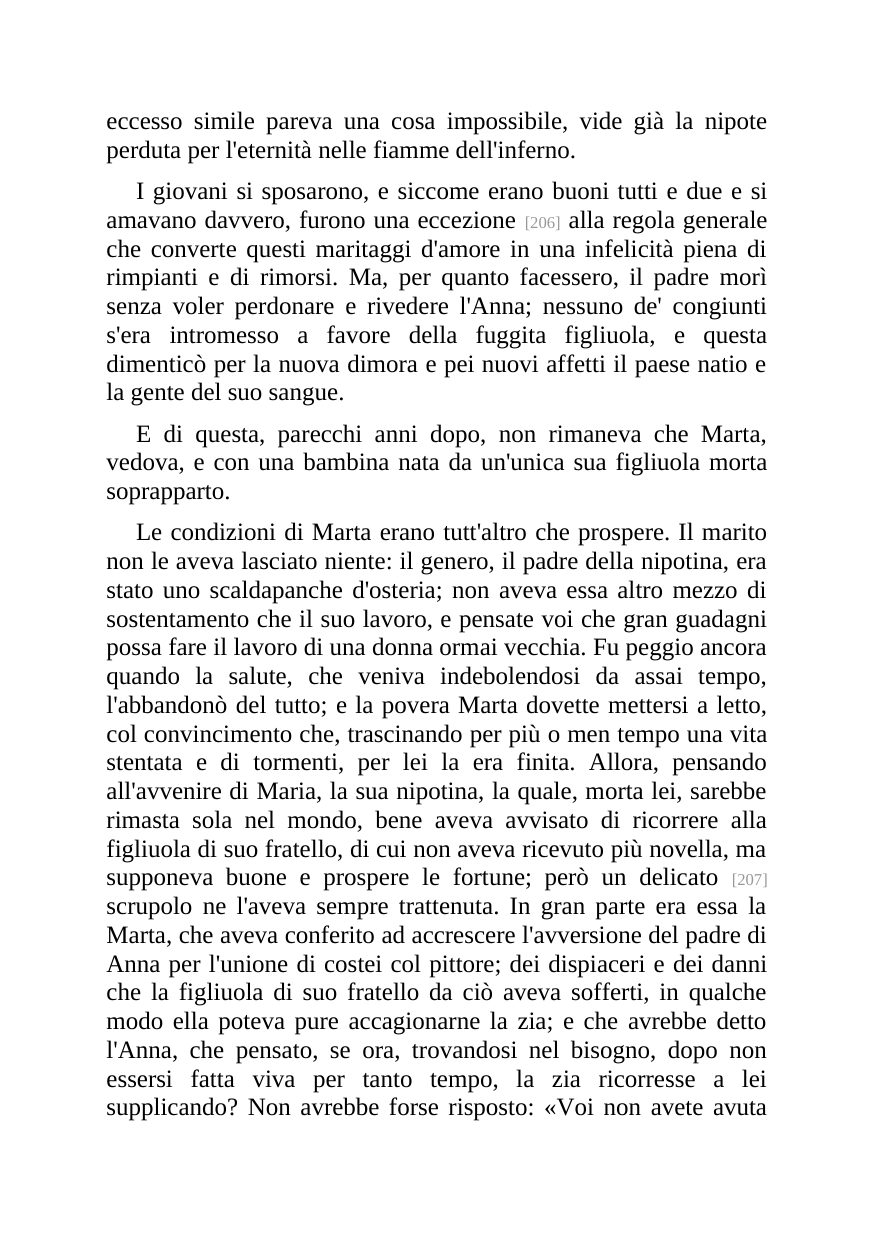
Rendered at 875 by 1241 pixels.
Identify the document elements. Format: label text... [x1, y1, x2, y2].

text I giovani si sposarono, e siccome erano buoni tutti e due e si amavano davvero, furono una eccezione [206] alla regola generale che converte questi maritaggi d'amore in una infelicità piena di rimpianti e di rimorsi. Ma, per quanto facessero, il padre morì senza voler perdonare e rivedere l'Anna; nessuno de' congiunti s'era intromesso a favore della fuggita figliuola, e questa dimenticò per la nuova dimora e pei nuovi affetti il paese natio e la gente del suo sangue. [106, 176, 768, 406]
text eccesso simile pareva una cosa impossibile, vide già la nipote perduta per l'eternità nelle fiamme dell'inferno. [106, 106, 768, 164]
text E di questa, parecchi anni dopo, non rimaneva che Marta, vedova, e con una bambina nata da un'unica sua figliuola morta soprapparto. [106, 419, 768, 505]
text Le condizioni di Marta erano tutt'altro che prospere. Il marito non le aveva lasciato niente: il genero, il padre della nipotina, era stato uno scaldapanche d'osteria; non aveva essa altro mezzo di sostentamento che il suo lavoro, e pensate voi che gran guadagni possa fare il lavoro di una donna ormai vecchia. Fu peggio ancora quando la salute, che veniva indebolendosi da assai tempo, l'abbandonò del tutto; e la povera Marta dovette mettersi a letto, col convincimento che, trascinando per più o men tempo una vita stentata e di tormenti, per lei la era finita. Allora, pensando all'avvenire di Maria, la sua nipotina, la quale, morta lei, sarebbe rimasta sola nel mondo, bene aveva avvisato di ricorrere alla figliuola di suo fratello, di cui non aveva ricevuto più novella, ma supponeva buone e prospere le fortune; però un delicato [207] scrupolo ne l'aveva sempre trattenuta. In gran parte era essa la Marta, che aveva conferito ad accrescere l'avversione del padre di Anna per l'unione di costei col pittore; dei dispiaceri e dei danni che la figliuola di suo fratello da ciò aveva sofferti, in qualche modo ella poteva pure accagionarne la zia; e che avrebbe detto l'Anna, che pensato, se ora, trovandosi nel bisogno, dopo non essersi fatta viva per tanto tempo, la zia ricorresse a lei supplicando? Non avrebbe forse risposto: «Voi non avete avuta [106, 517, 768, 1121]
